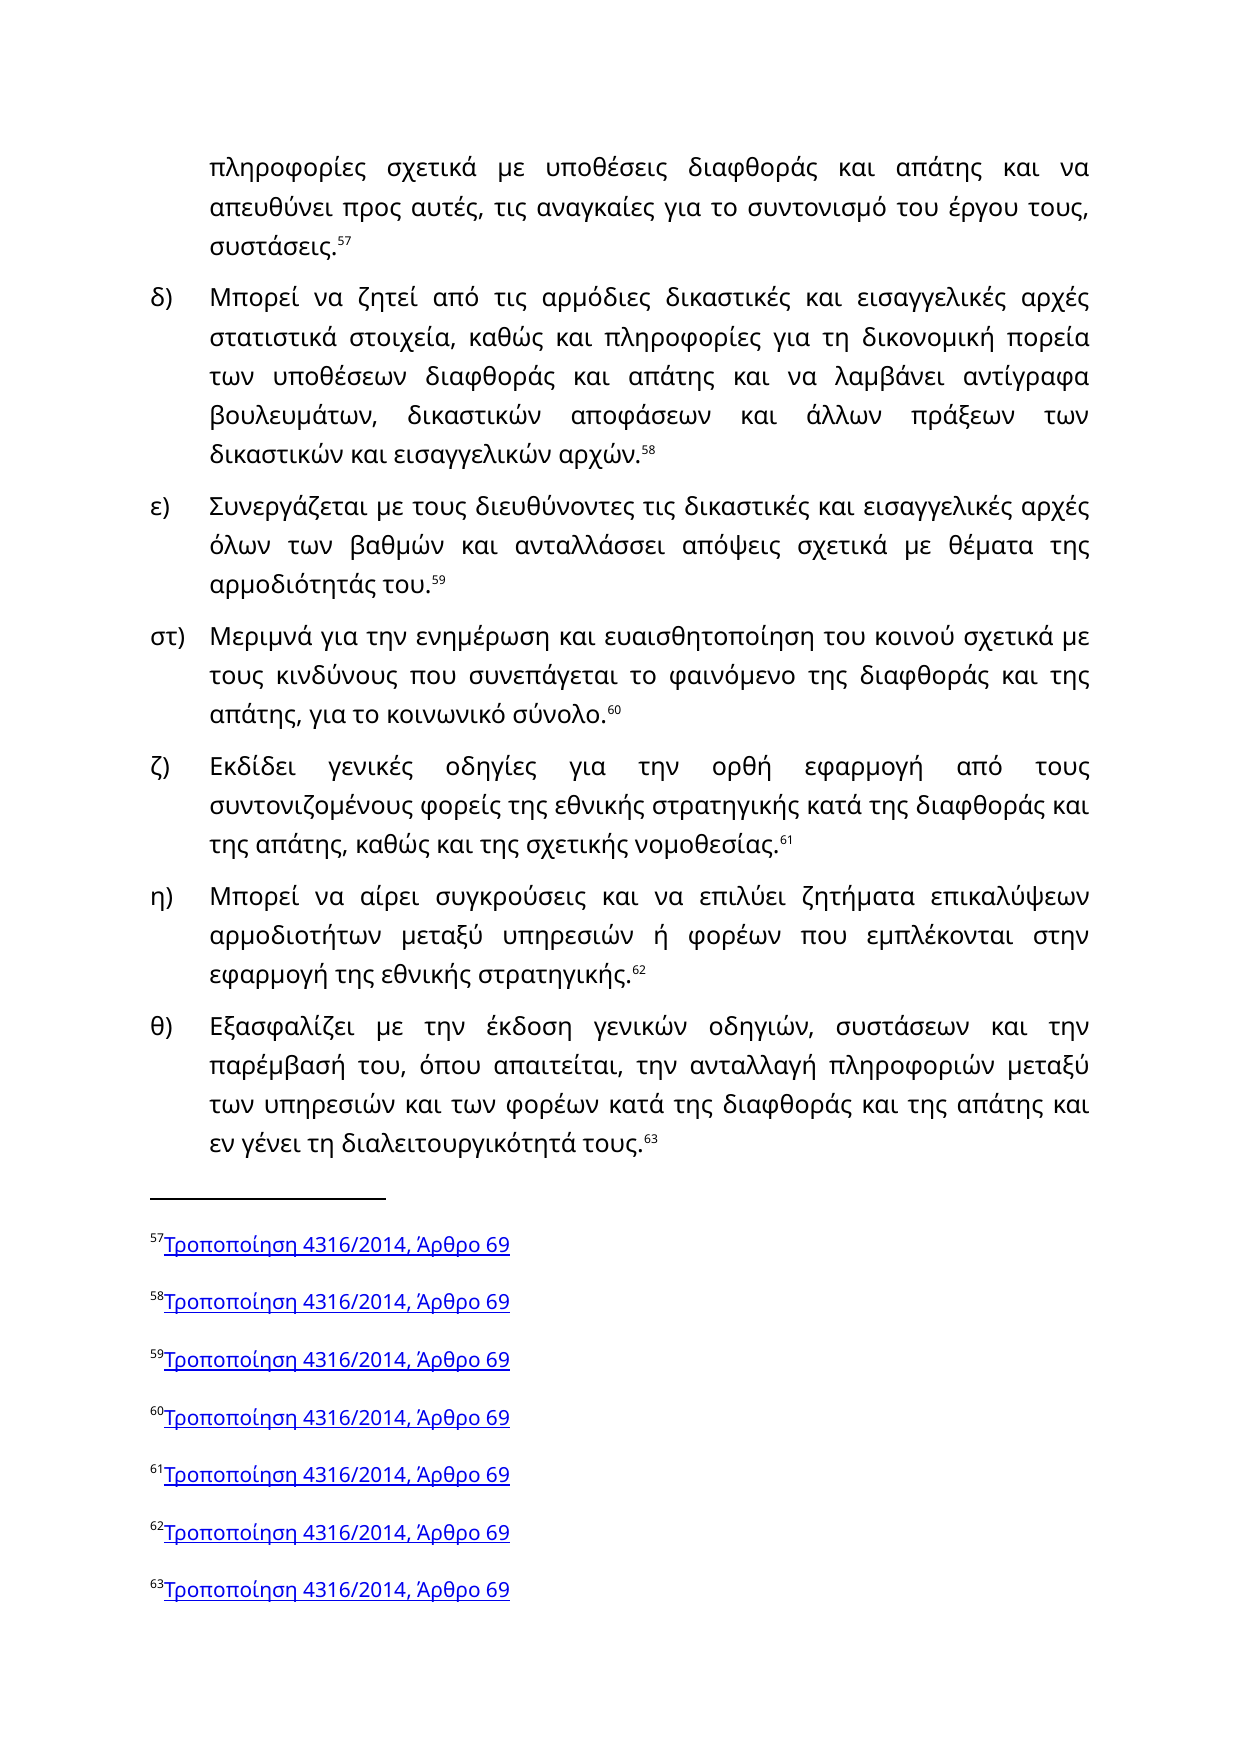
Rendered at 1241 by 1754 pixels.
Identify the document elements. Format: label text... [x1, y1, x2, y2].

list ε) Συνεργάζεται με τους διευθύνοντες τις δικαστικές και εισαγγελικές αρχές όλων των βαθμών και ανταλλάσσει απόψεις σχετικά με θέματα της αρμοδιότητάς του. [150, 488, 1090, 601]
text Τροποποίηση 4316/2014, Άρθρο 69 [150, 1345, 1090, 1373]
text Τροποποίηση 4316/2014, Άρθρο 69 [150, 1576, 1090, 1604]
text Τροποποίηση 4316/2014, Άρθρο 69 [150, 1460, 1090, 1489]
text Τροποποίηση 4316/2014, Άρθρο 69 [150, 1287, 1090, 1316]
list στ) Μεριμνά για την ενημέρωση και ευαισθητοποίηση του κοινού σχετικά με τους κινδύνους που συνεπάγεται το φαινόμενο της διαφθοράς και της απάτης, για το κοινωνικό σύνολο. [150, 618, 1090, 731]
list πληροφορίες σχετικά με υποθέσεις διαφθοράς και απάτης και να απευθύνει προς αυτές, τις αναγκαίες για το συντονισμό του έργου τους, συστάσεις. [150, 150, 1090, 262]
list δ) Μπορεί να ζητεί από τις αρμόδιες δικαστικές και εισαγγελικές αρχές στατιστικά στοιχεία, καθώς και πληροφορίες για τη δικονομική πορεία των υποθέσεων διαφθοράς και απάτης και να λαμβάνει αντίγραφα βουλευμάτων, δικαστικών αποφάσεων και άλλων πράξεων των δικαστικών και εισαγγελικών αρχών. [150, 280, 1090, 471]
list ζ) Εκδίδει γενικές οδηγίες για την ορθή εφαρμογή από τους συντονιζομένους φορείς της εθνικής στρατηγικής κατά της διαφθοράς και της απάτης, καθώς και της σχετικής νομοθεσίας. [150, 748, 1090, 861]
text Τροποποίηση 4316/2014, Άρθρο 69 [150, 1230, 1090, 1258]
text Τροποποίηση 4316/2014, Άρθρο 69 [150, 1518, 1090, 1546]
text Τροποποίηση 4316/2014, Άρθρο 69 [150, 1403, 1090, 1431]
list η) Μπορεί να αίρει συγκρούσεις και να επιλύει ζητήματα επικαλύψεων αρμοδιοτήτων μεταξύ υπηρεσιών ή φορέων που εμπλέκονται στην εφαρμογή της εθνικής στρατηγικής. [150, 878, 1090, 991]
list θ) Εξασφαλίζει με την έκδοση γενικών οδηγιών, συστάσεων και την παρέμβασή του, όπου απαιτείται, την ανταλλαγή πληροφοριών μεταξύ των υπηρεσιών και των φορέων κατά της διαφθοράς και της απάτης και εν γένει τη διαλειτουργικότητά τους. [150, 1008, 1090, 1160]
